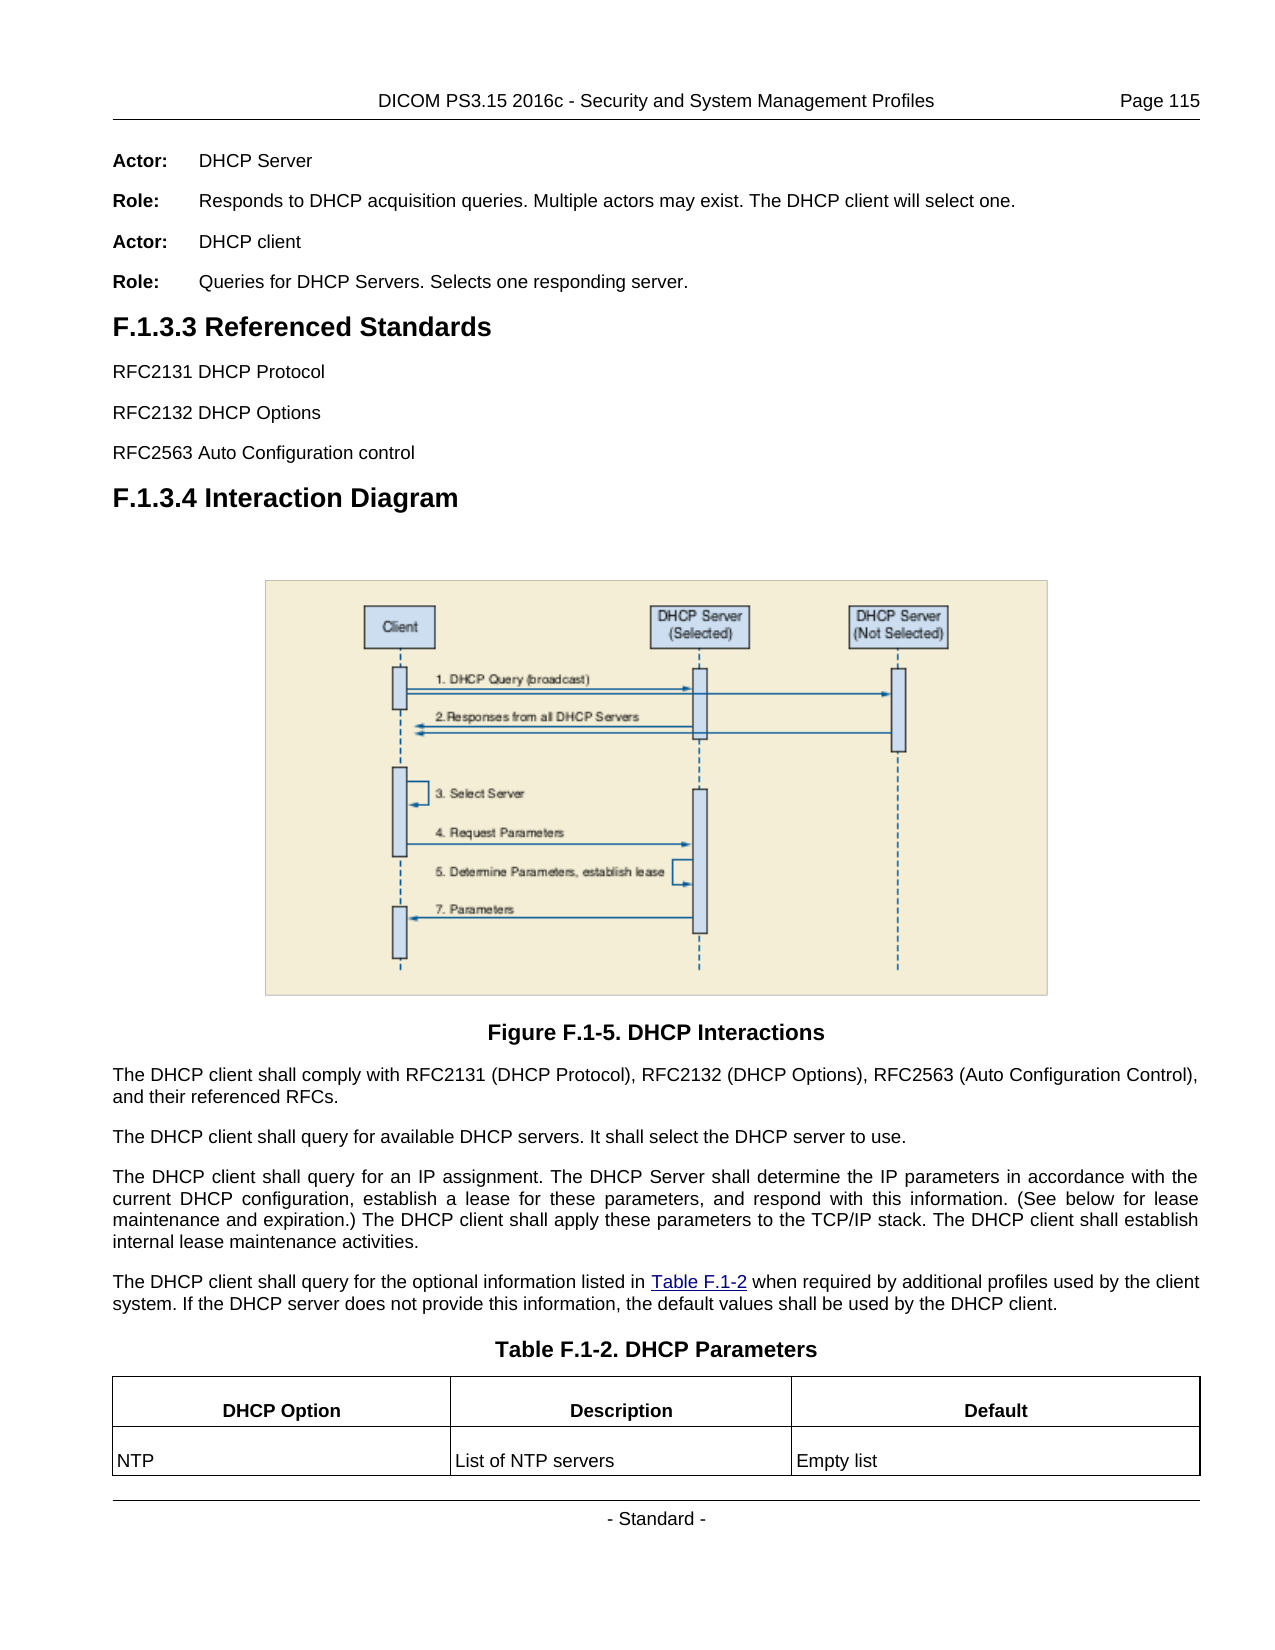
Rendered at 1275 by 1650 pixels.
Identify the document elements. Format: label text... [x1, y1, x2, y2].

text F.1.3.4 Interaction Diagram [112, 482, 1200, 513]
text Figure F.1-5. DHCP Interactions [112, 1019, 1200, 1045]
table_cell Empty list [792, 1427, 1199, 1475]
table_header DHCP Option [113, 1377, 450, 1426]
text Role: Responds to DHCP acquisition queries. Multiple actors may exist. The DHCP client will select one. [112, 190, 1200, 212]
text RFC2131 DHCP Protocol [112, 361, 1200, 383]
text Role: Queries for DHCP Servers. Selects one responding server. [112, 271, 1200, 292]
table_header Default [792, 1377, 1199, 1426]
text F.1.3.3 Referenced Standards [112, 311, 1200, 342]
text The DHCP client shall query for available DHCP servers. It shall select the DHCP server to use. [112, 1126, 1200, 1147]
text RFC2563 Auto Configuration control [112, 442, 1200, 463]
picture [264, 579, 1049, 997]
text The DHCP client shall comply with RFC2131 (DHCP Protocol), RFC2132 (DHCP Options), RFC2563 (Auto Configuration Control), and their referenced RFCs. [112, 1064, 1200, 1107]
table_cell NTP [113, 1427, 450, 1475]
text The DHCP client shall query for the optional information listed in Table F.1-2 when required by additional profiles used by the client system. If the DHCP server does not provide this information, the default values shall be used by the DHCP client. [112, 1271, 1200, 1314]
text Table F.1-2. DHCP Parameters [112, 1337, 1200, 1362]
table_header Description [451, 1377, 791, 1426]
text RFC2132 DHCP Options [112, 402, 1200, 423]
text Actor: DHCP client [112, 231, 1200, 252]
text Actor: DHCP Server [112, 150, 1200, 172]
text The DHCP client shall query for an IP assignment. The DHCP Server shall determine the IP parameters in accordance with the current DHCP configuration, establish a lease for these parameters, and respond with this information. (See below for lease maintenance and expiration.) The DHCP client shall apply these parameters to the TCP/IP stack. The DHCP client shall establish internal lease maintenance activities. [112, 1166, 1200, 1252]
table_cell List of NTP servers [451, 1427, 791, 1475]
